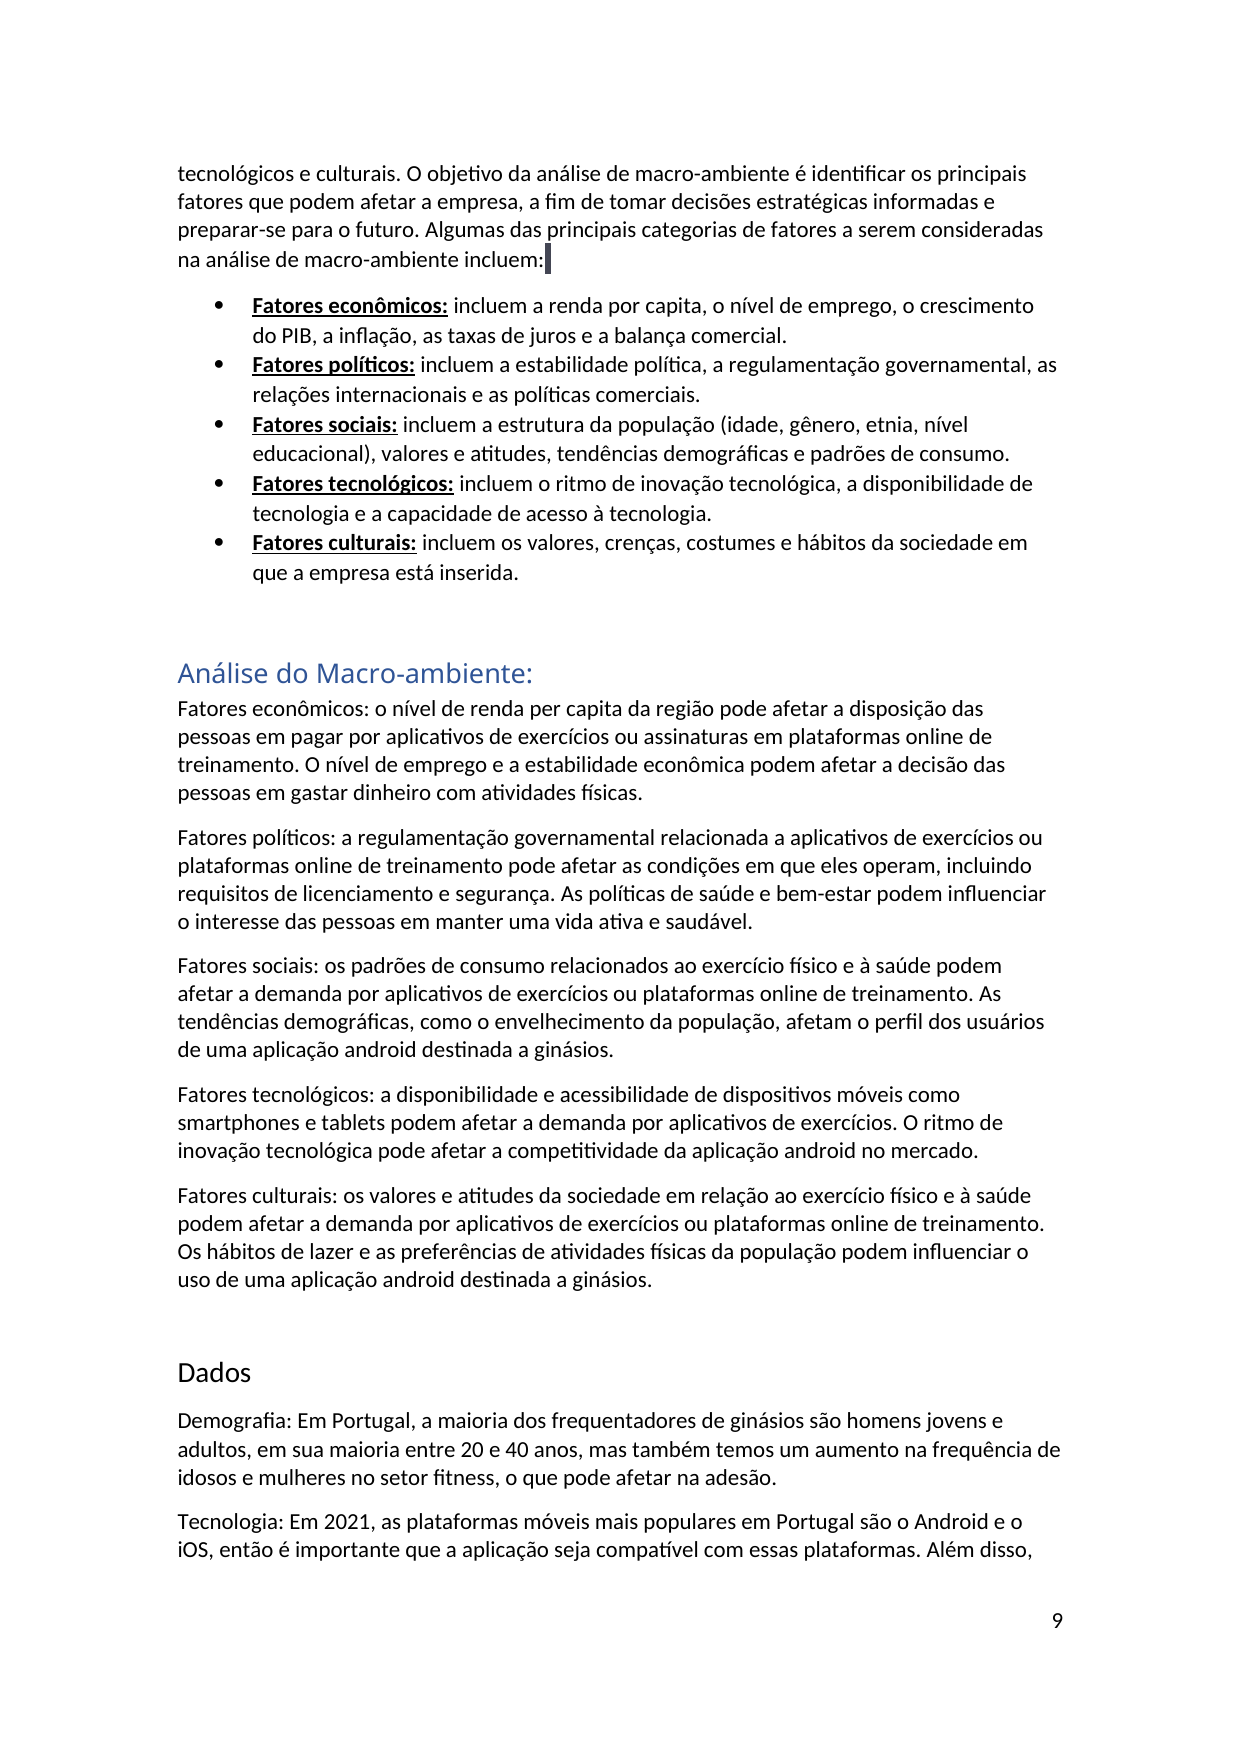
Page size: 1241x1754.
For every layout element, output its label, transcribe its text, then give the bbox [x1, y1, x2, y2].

text Tecnologia: Em 2021, as plataformas móveis mais populares em Portugal são o Android e o iOS, então é importante que a aplicação seja compatível com essas plataformas. Além disso, [177, 1507, 1063, 1563]
list Fatores políticos: incluem a estabilidade política, a regulamentação governamental, as relações internacionais e as políticas comerciais. [215, 350, 1063, 408]
text Fatores econômicos: o nível de renda per capita da região pode afetar a disposição das pessoas em pagar por aplicativos de exercícios ou assinaturas em plataformas online de treinamento. O nível de emprego e a estabilidade econômica podem afetar a decisão das pessoas em gastar dinheiro com atividades físicas. [177, 694, 1063, 806]
list Fatores sociais: incluem a estrutura da população (idade, gênero, etnia, nível educacional), valores e atitudes, tendências demográficas e padrões de consumo. [215, 410, 1063, 467]
list Fatores tecnológicos: incluem o ritmo de inovação tecnológica, a disponibilidade de tecnologia e a capacidade de acesso à tecnologia. [215, 469, 1063, 527]
text Fatores culturais: os valores e atitudes da sociedade em relação ao exercício físico e à saúde podem afetar a demanda por aplicativos de exercícios ou plataformas online de treinamento. Os hábitos de lazer e as preferências de atividades físicas da população podem influenciar o uso de uma aplicação android destinada a ginásios. [177, 1181, 1063, 1293]
subtitle Análise do Macro-ambiente: [177, 655, 1063, 692]
text Demografia: Em Portugal, a maioria dos frequentadores de ginásios são homens jovens e adultos, em sua maioria entre 20 e 40 anos, mas também temos um aumento na frequência de idosos e mulheres no setor fitness, o que pode afetar na adesão. [177, 1407, 1063, 1491]
text Fatores sociais: os padrões de consumo relacionados ao exercício físico e à saúde podem afetar a demanda por aplicativos de exercícios ou plataformas online de treinamento. As tendências demográficas, como o envelhecimento da população, afetam o perfil dos usuários de uma aplicação android destinada a ginásios. [177, 951, 1063, 1063]
list Fatores econômicos: incluem a renda por capita, o nível de emprego, o crescimento do PIB, a inflação, as taxas de juros e a balança comercial. [215, 291, 1063, 349]
list Fatores culturais: incluem os valores, crenças, costumes e hábitos da sociedade em que a empresa está inserida. [215, 528, 1063, 586]
text Fatores políticos: a regulamentação governamental relacionada a aplicativos de exercícios ou plataformas online de treinamento pode afetar as condições em que eles operam, incluindo requisitos de licenciamento e segurança. As políticas de saúde e bem-estar podem influenciar o interesse das pessoas em manter uma vida ativa e saudável. [177, 823, 1063, 935]
text tecnológicos e culturais. O objetivo da análise de macro-ambiente é identificar os principais fatores que podem afetar a empresa, a fim de tomar decisões estratégicas informadas e preparar-se para o futuro. Algumas das principais categorias de fatores a serem consideradas na análise de macro-ambiente incluem: [177, 159, 1063, 274]
text Dados [177, 1354, 1063, 1390]
text Fatores tecnológicos: a disponibilidade e acessibilidade de dispositivos móveis como smartphones e tablets podem afetar a demanda por aplicativos de exercícios. O ritmo de inovação tecnológica pode afetar a competitividade da aplicação android no mercado. [177, 1080, 1063, 1164]
